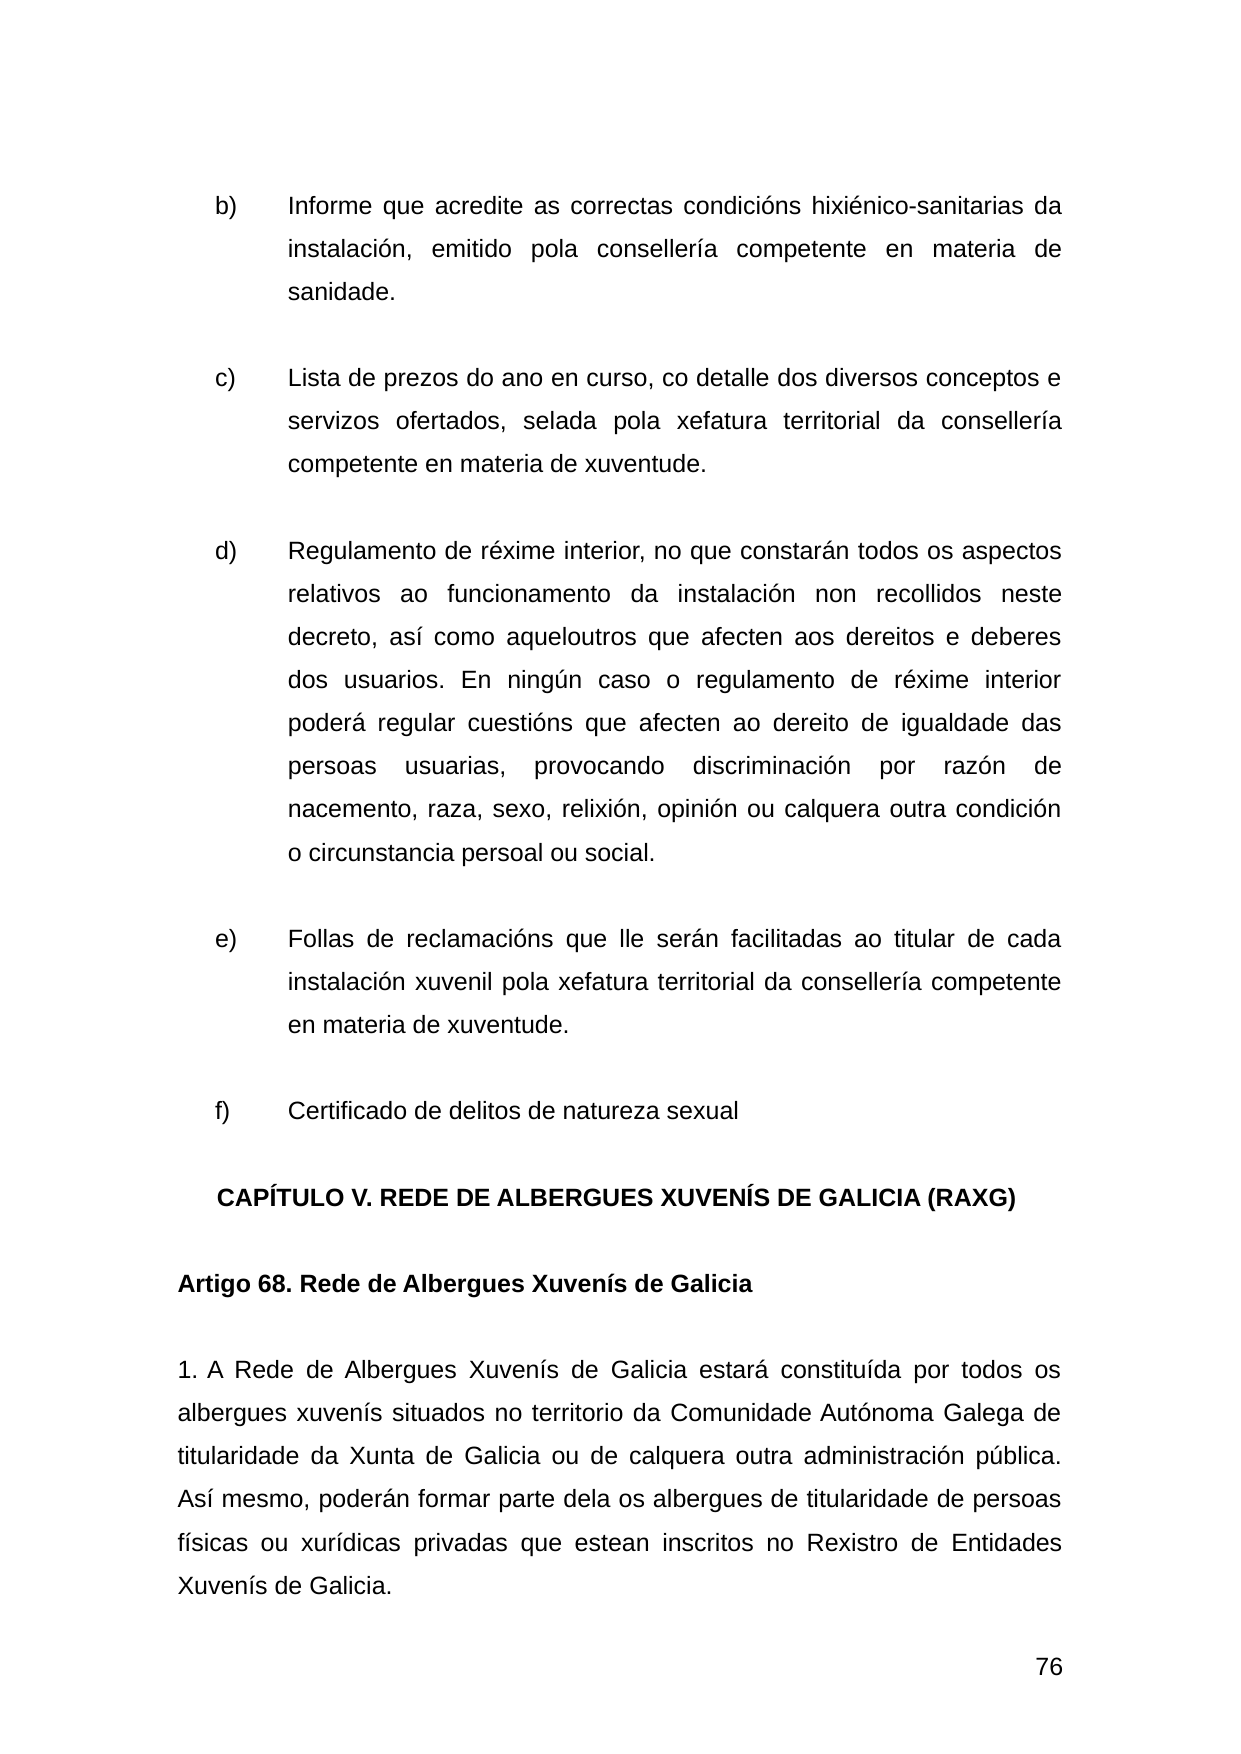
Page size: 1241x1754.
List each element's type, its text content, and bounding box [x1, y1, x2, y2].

list Lista de prezos do ano en curso, co detalle dos diversos conceptos e servizos ofertados, selada pola xefatura territorial da consellería competente en materia de xuventude. [215, 363, 1063, 478]
list Regulamento de réxime interior, no que constarán todos os aspectos relativos ao funcionamento da instalación non recollidos neste decreto, así como aqueloutros que afecten aos dereitos e deberes dos usuarios. En ningún caso o regulamento de réxime interior poderá regular cuestións que afecten ao dereito de igualdade das persoas usuarias, provocando discriminación por razón de nacemento, raza, sexo, relixión, opinión ou calquera outra condición o circunstancia persoal ou social. [215, 536, 1063, 866]
list Informe que acredite as correctas condicións hixiénico-sanitarias da instalación, emitido pola consellería competente en materia de sanidade. [215, 191, 1063, 306]
list Certificado de delitos de natureza sexual [215, 1096, 1063, 1125]
list Follas de reclamacións que lle serán facilitadas ao titular de cada instalación xuvenil pola xefatura territorial da consellería competente en materia de xuventude. [215, 924, 1063, 1039]
subtitle Artigo 68. Rede de Albergues Xuvenís de Galicia [177, 1269, 1063, 1298]
subtitle CAPÍTULO V. REDE DE ALBERGUES XUVENÍS DE GALICIA (RAXG) [177, 1183, 1063, 1211]
text 1. A Rede de Albergues Xuvenís de Galicia estará constituída por todos os albergues xuvenís situados no territorio da Comunidade Autónoma Galega de titularidade da Xunta de Galicia ou de calquera outra administración pública. Así mesmo, poderán formar parte dela os albergues de titularidade de persoas físicas ou xurídicas privadas que estean inscritos no Rexistro de Entidades Xuvenís de Galicia. [177, 1355, 1063, 1599]
